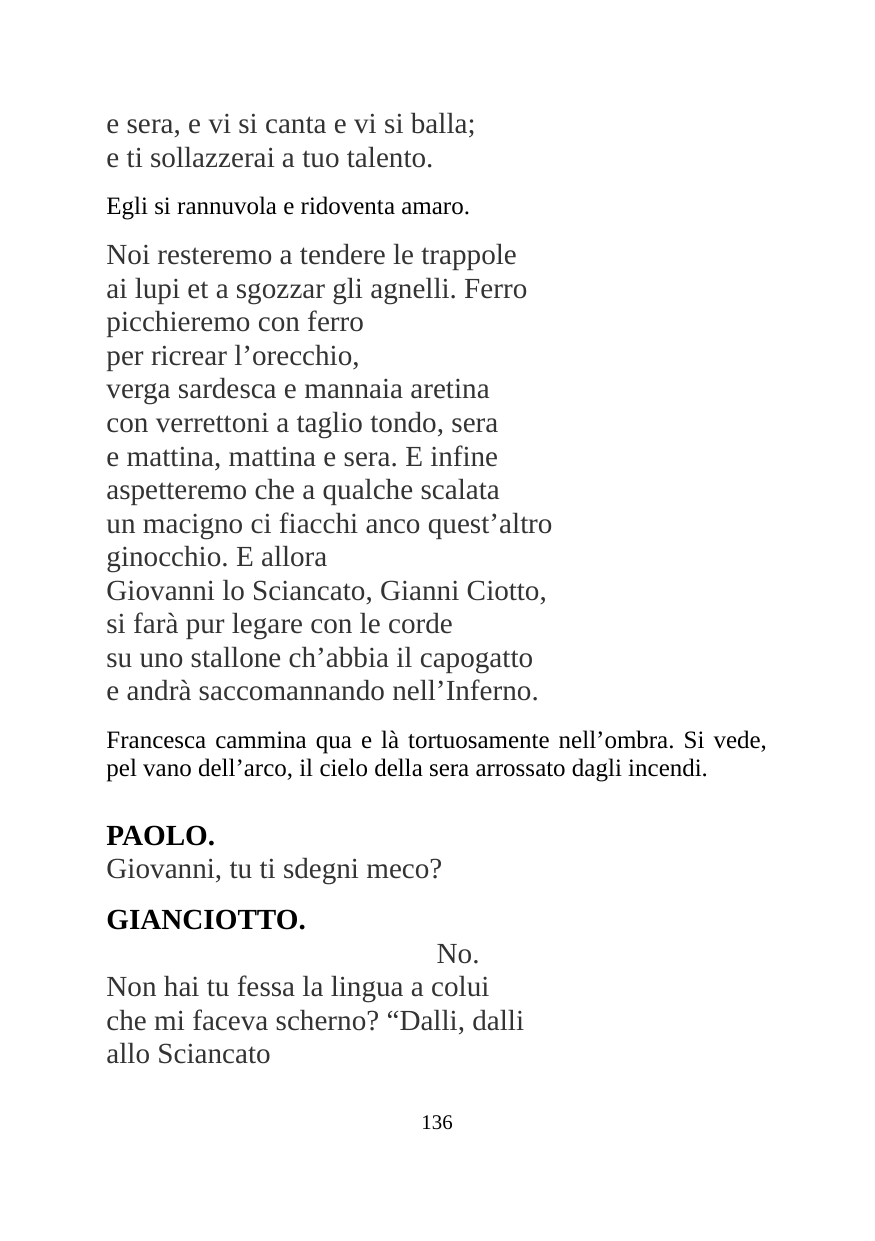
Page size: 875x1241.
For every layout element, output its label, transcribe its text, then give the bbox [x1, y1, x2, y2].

text e sera, e vi si canta e vi si balla; e ti sollazzerai a tuo talento. [106, 106, 767, 173]
text GIANCIOTTO. [106, 902, 767, 936]
text Non hai tu fessa la lingua a colui che mi faceva scherno? “Dalli, dalli allo Sciancato [106, 969, 767, 1070]
text PAOLO. [106, 818, 767, 851]
text Noi resteremo a tendere le trappole ai lupi et a sgozzar gli agnelli. Ferro picchieremo con ferro per ricrear l’orecchio, verga sardesca e mannaia aretina con verrettoni a taglio tondo, sera e mattina, mattina e sera. E infine aspetteremo che a qualche scalata un macigno ci fiacchi anco quest’altro ginocchio. E allora Giovanni lo Sciancato, Gianni Ciotto, si farà pur legare con le corde su uno stallone ch’abbia il capogatto e andrà saccomannando nell’Inferno. [106, 237, 767, 707]
text Egli si rannuvola e ridoventa amaro. [106, 191, 767, 220]
text Francesca cammina qua e là tortuosamente nell’ombra. Si vede, pel vano dell’arco, il cielo della sera arrossato dagli incendi. [106, 725, 767, 782]
text Giovanni, tu ti sdegni meco? [106, 851, 767, 885]
text No. [436, 936, 767, 969]
